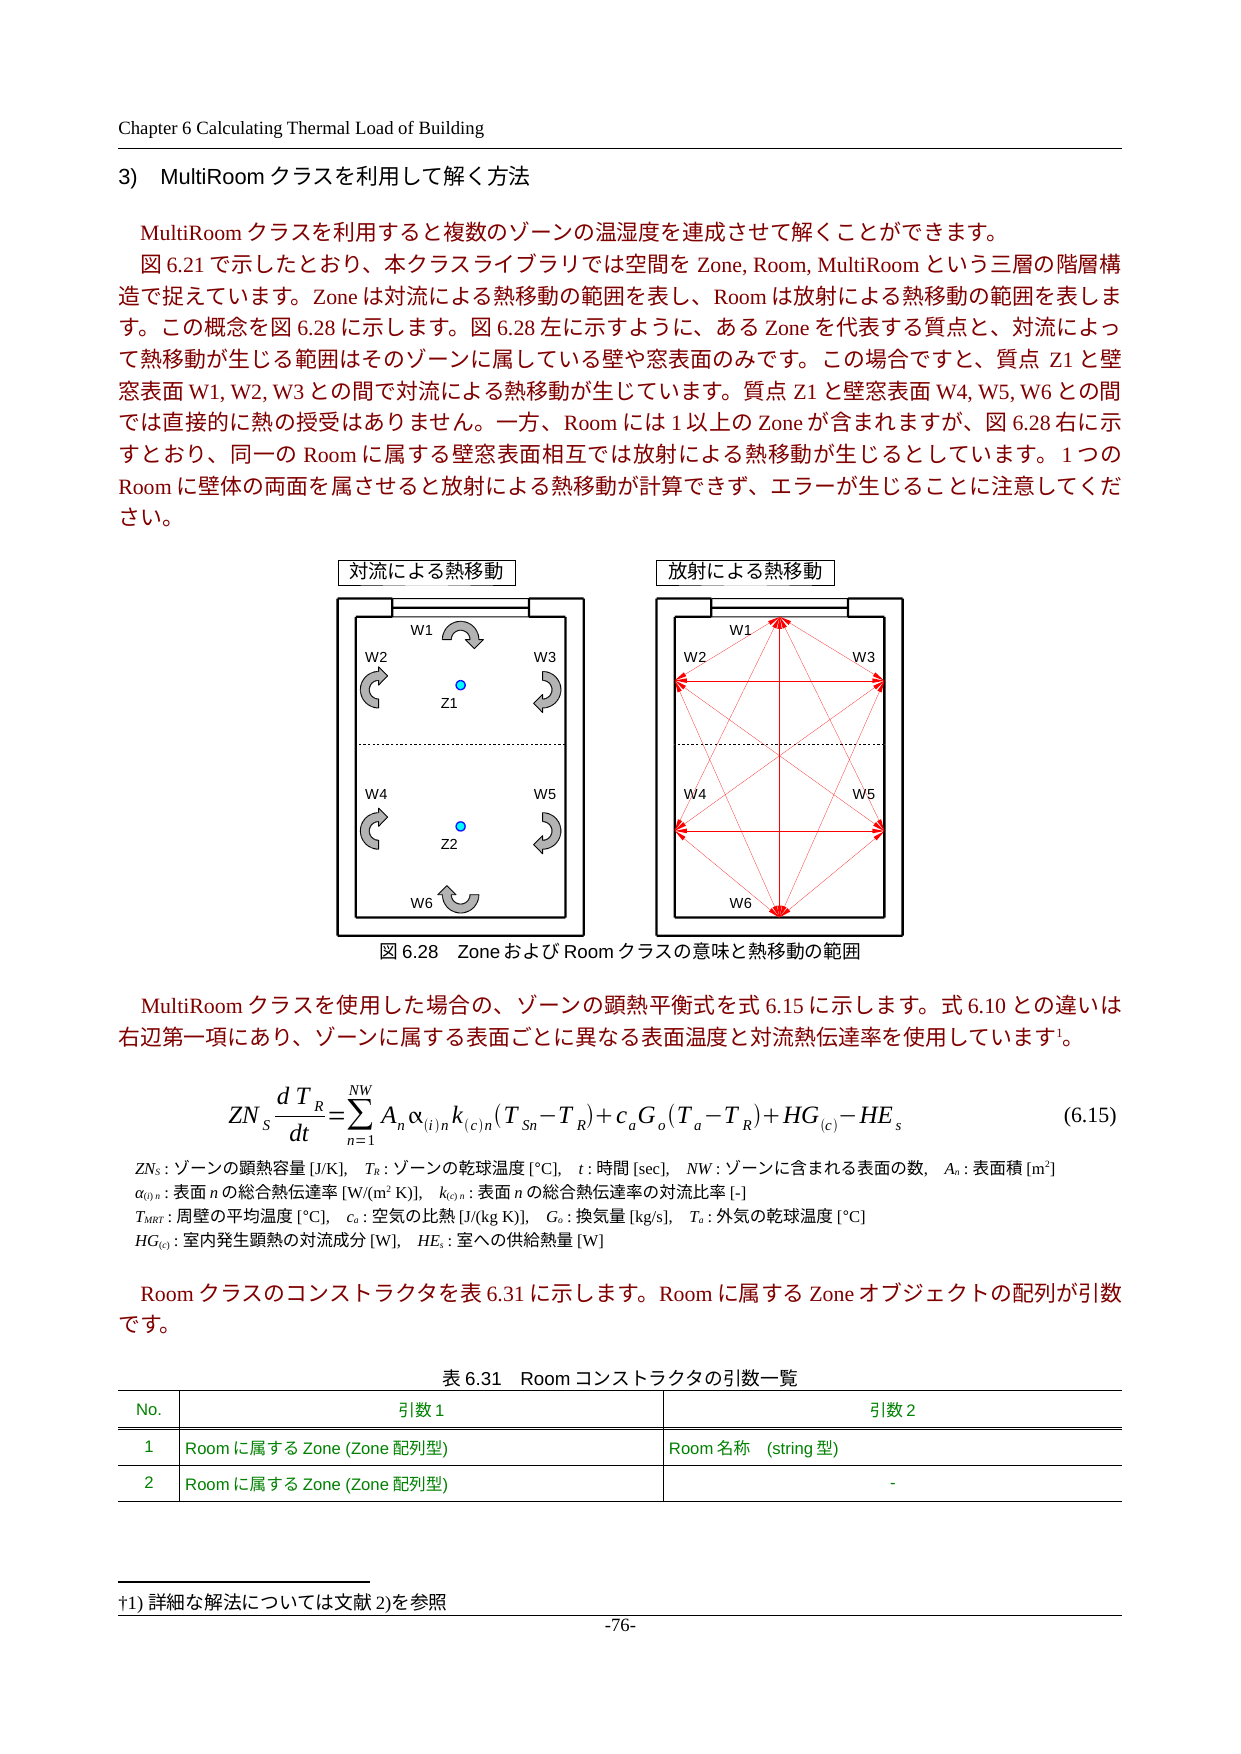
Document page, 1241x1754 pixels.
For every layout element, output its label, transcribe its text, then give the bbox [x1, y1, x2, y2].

text 表6.31 Roomコンストラクタの引数一覧 [118, 1363, 1122, 1390]
table_header No. [118, 1391, 179, 1427]
text Roomクラスのコンストラクタを表6.31に示します。Roomに属するZoneオブジェクトの配列が引数です。 [118, 1276, 1122, 1339]
subtitle MultiRoomクラスを利用して解く方法 [118, 159, 1122, 191]
text MultiRoomクラスを使用した場合の、ゾーンの顕熱平衡式を式6.15に示します。式6.10との違いは右辺第一項にあり、ゾーンに属する表面ごとに異なる表面温度と対流熱伝達率を使用しています。 [118, 988, 1122, 1052]
text MultiRoomクラスを利用すると複数のゾーンの温湿度を連成させて解くことができます。 [118, 215, 1122, 247]
table_header (6.15) [1010, 1076, 1122, 1155]
text α(i) n : 表面nの総合熱伝達率 [W/(m2 K)], k(c) n : 表面nの総合熱伝達率の対流比率 [-] [118, 1179, 1122, 1203]
table_cell Roomに属するZone (Zone配列型) [180, 1430, 663, 1465]
table_cell - [664, 1466, 1122, 1501]
text 図6.21で示したとおり、本クラスライブラリでは空間をZone, Room, MultiRoomという三層の階層構造で捉えています。Zoneは対流による熱移動の範囲を表し、Roomは放射による熱移動の範囲を表します。この概念を図6.28に示します。図6.28左に示すように、あるZoneを代表する質点と、対流によって熱移動が生じる範囲はそのゾーンに属している壁や窓表面のみです。この場合ですと、質点Z1と壁窓表面W1, W2, W3との間で対流による熱移動が生じています。質点Z1と壁窓表面W4, W5, W6との間では直接的に熱の授受はありません。一方、Roomには1以上のZoneが含まれますが、図6.28右に示すとおり、同一のRoomに属する壁窓表面相互では放射による熱移動が生じるとしています。1つのRoomに壁体の両面を属させると放射による熱移動が計算できず、エラーが生じることに注意してください。 [118, 247, 1122, 532]
text TMRT : 周壁の平均温度 [°C], ca : 空気の比熱 [J/(kg K)], Go : 換気量 [kg/s], Ta : 外気の乾球温度 [°C] [118, 1203, 1122, 1227]
text HG(c) : 室内発生顕熱の対流成分 [W], HEs : 室への供給熱量 [W] [118, 1227, 1122, 1251]
table_cell 1 [118, 1430, 179, 1465]
text 図6.28 ZoneおよびRoomクラスの意味と熱移動の範囲 [118, 556, 1122, 964]
table_header 引数1 [180, 1391, 663, 1427]
text ZNS : ゾーンの顕熱容量 [J/K], TR : ゾーンの乾球温度 [°C], t : 時間 [sec], NW : ゾーンに含まれる表面の数, An : 表面積 [m2] [118, 1155, 1122, 1179]
text 詳細な解法については文献2)を参照 [118, 1588, 1122, 1615]
table_header [118, 1076, 1010, 1155]
table_cell Room名称 (string型) [664, 1430, 1122, 1465]
table_header 引数2 [664, 1391, 1122, 1427]
table_cell 2 [118, 1466, 179, 1501]
table_cell Roomに属するZone (Zone配列型) [180, 1466, 663, 1501]
